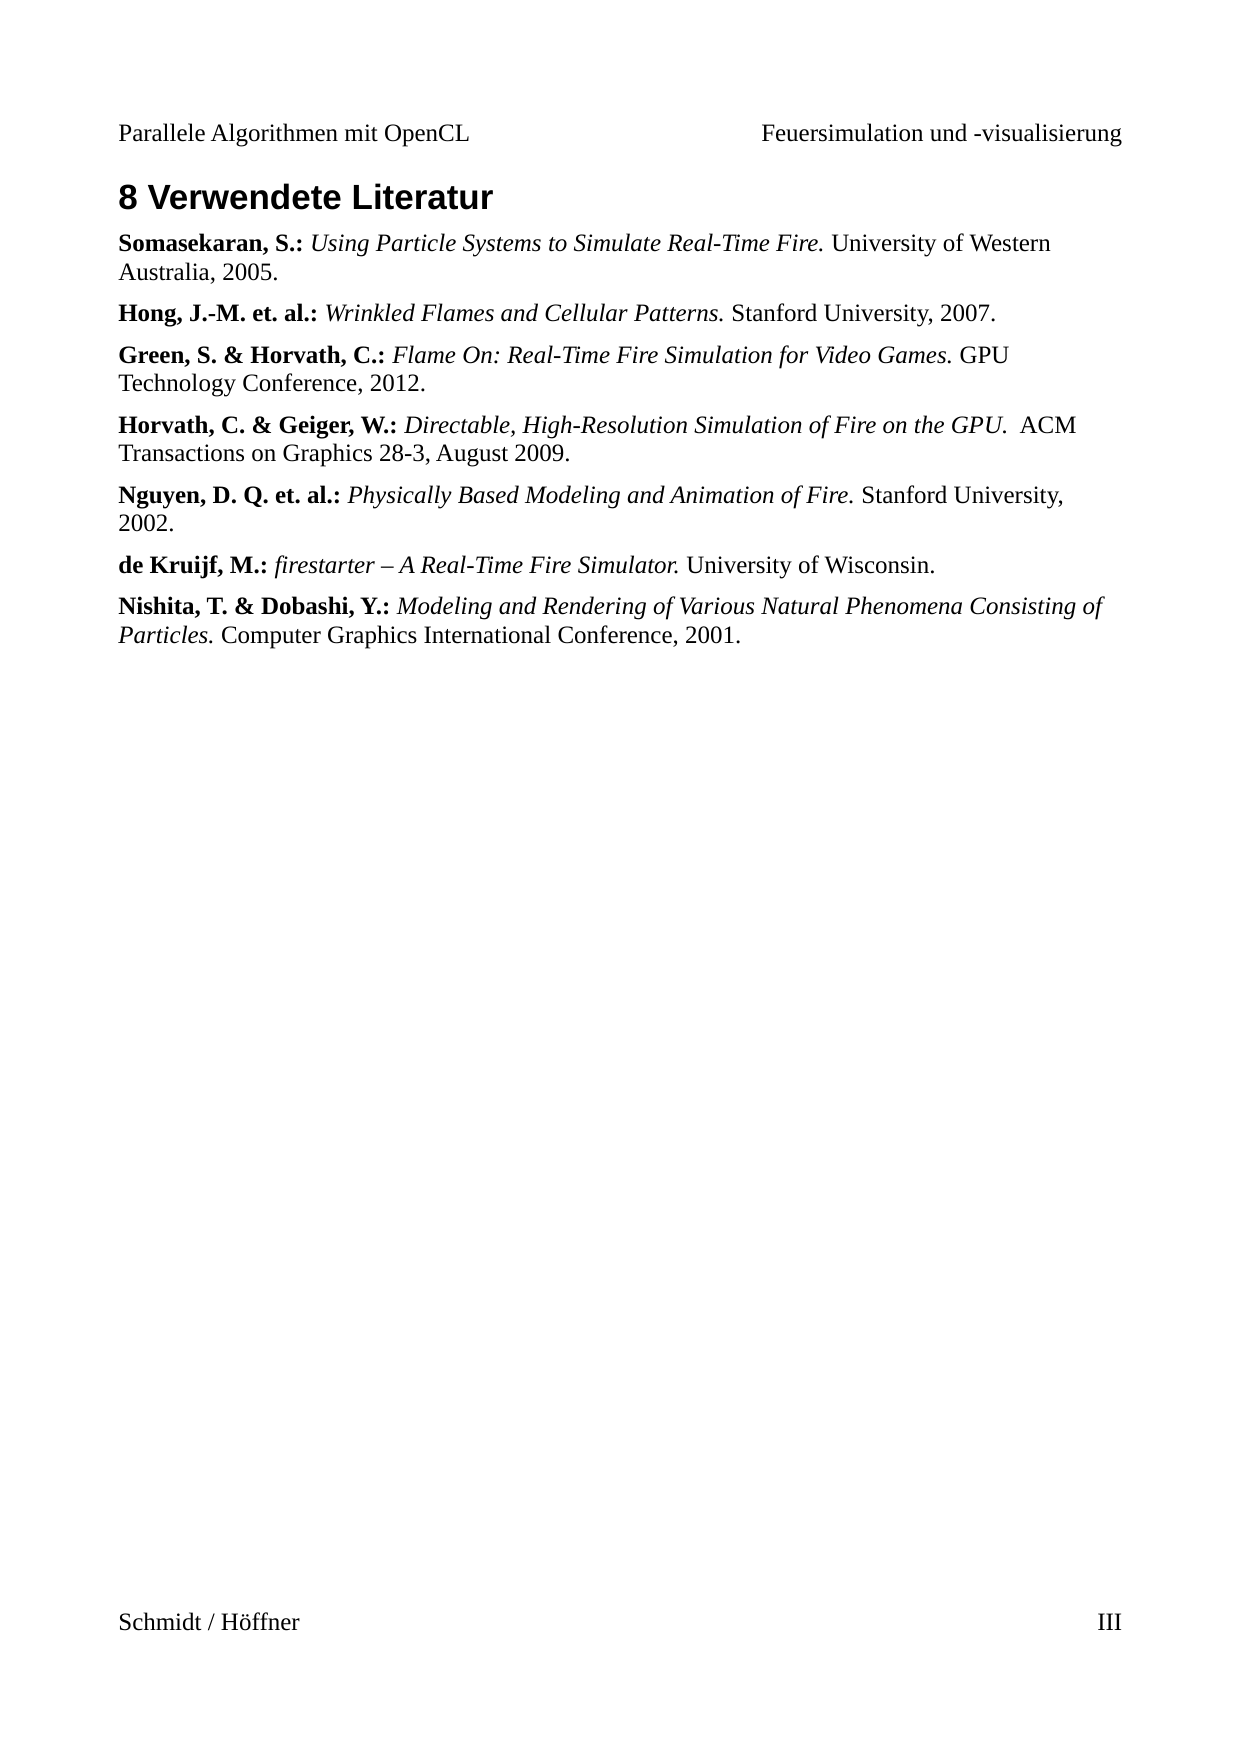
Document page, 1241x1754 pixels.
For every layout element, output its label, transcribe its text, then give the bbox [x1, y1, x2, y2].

subtitle Verwendete Literatur [118, 176, 1122, 217]
text Somasekaran, S.: Using Particle Systems to Simulate Real-Time Fire. University of Western Australia, 2005. [118, 228, 1122, 286]
text Green, S. & Horvath, C.: Flame On: Real-Time Fire Simulation for Video Games. GPU Technology Conference, 2012. [118, 340, 1122, 397]
text Horvath, C. & Geiger, W.: Directable, High-Resolution Simulation of Fire on the GPU. ACM Transactions on Graphics 28-3, August 2009. [118, 410, 1122, 467]
text de Kruijf, M.: firestarter – A Real-Time Fire Simulator. University of Wisconsin. [118, 550, 1122, 578]
text Nishita, T. & Dobashi, Y.: Modeling and Rendering of Various Natural Phenomena Consisting of Particles. Computer Graphics International Conference, 2001. [118, 591, 1122, 648]
text Hong, J.-M. et. al.: Wrinkled Flames and Cellular Patterns. Stanford University, 2007. [118, 298, 1122, 327]
text Nguyen, D. Q. et. al.: Physically Based Modeling and Animation of Fire. Stanford University, 2002. [118, 480, 1122, 537]
